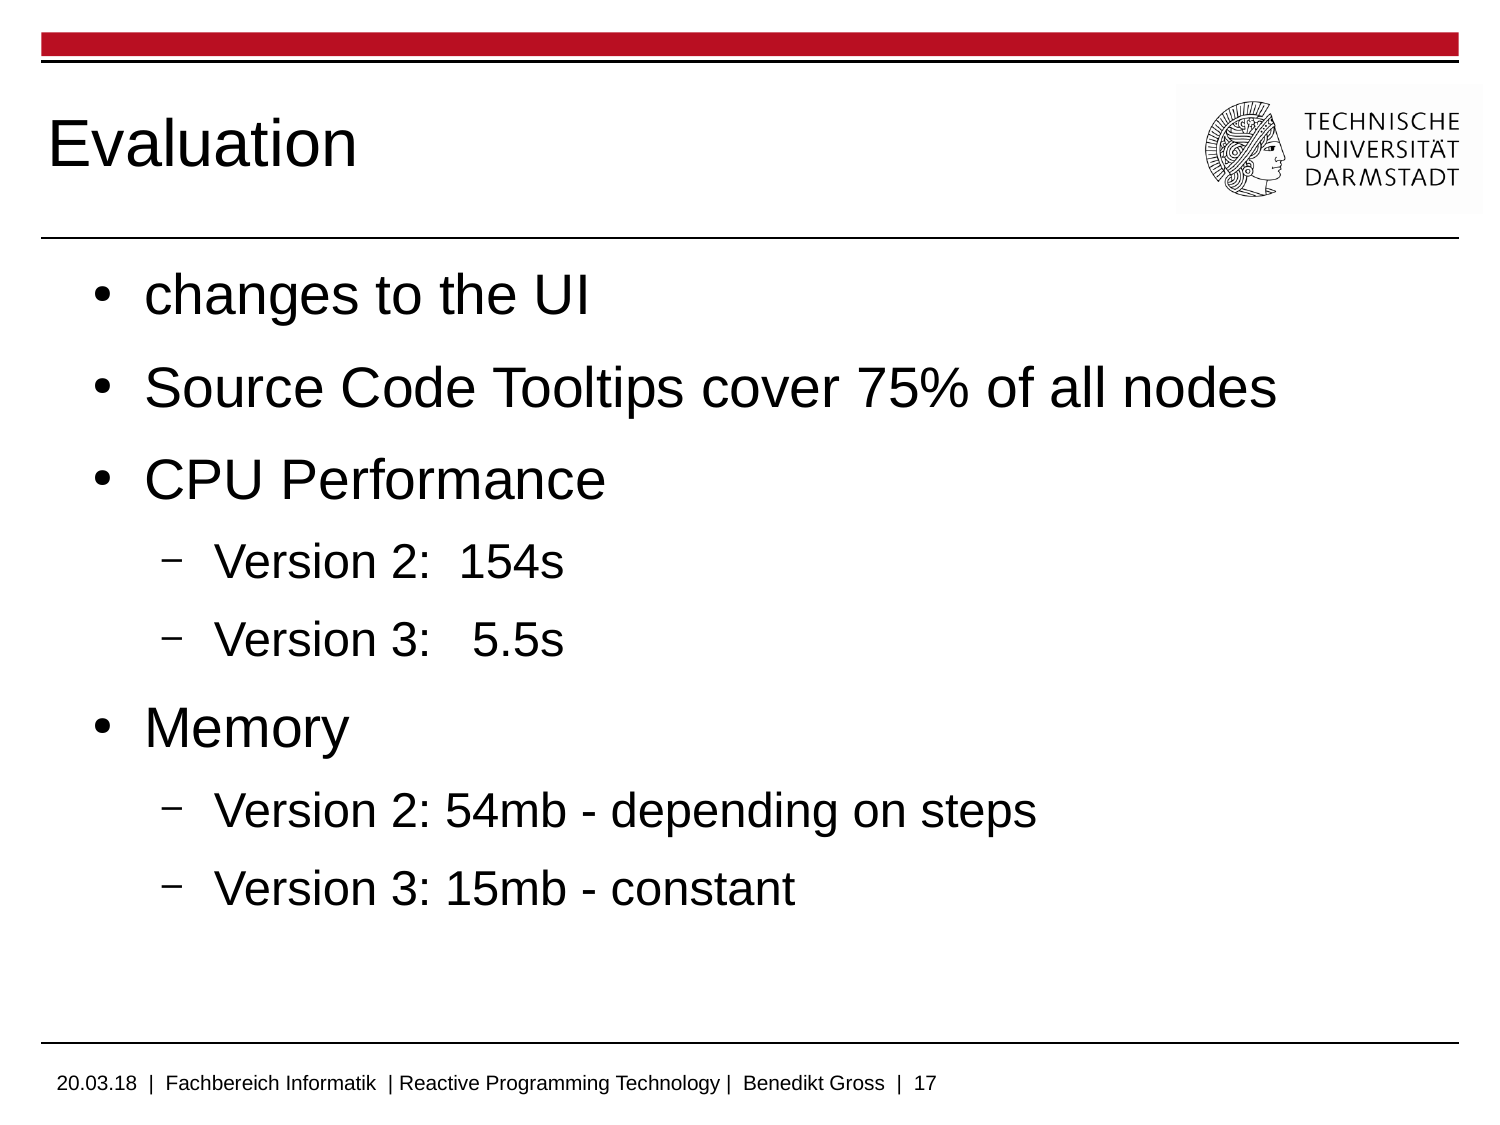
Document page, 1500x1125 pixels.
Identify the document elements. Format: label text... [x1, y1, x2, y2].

title Evaluation [47, 68, 1137, 219]
list changes to the UI Source Code Tooltips cover 75% of all nodes CPU Performance Version 2: 154s Version 3: 5.5s Memory Version 2: 54mb - depending on steps Version 3: 15mb - constant [75, 263, 1425, 916]
